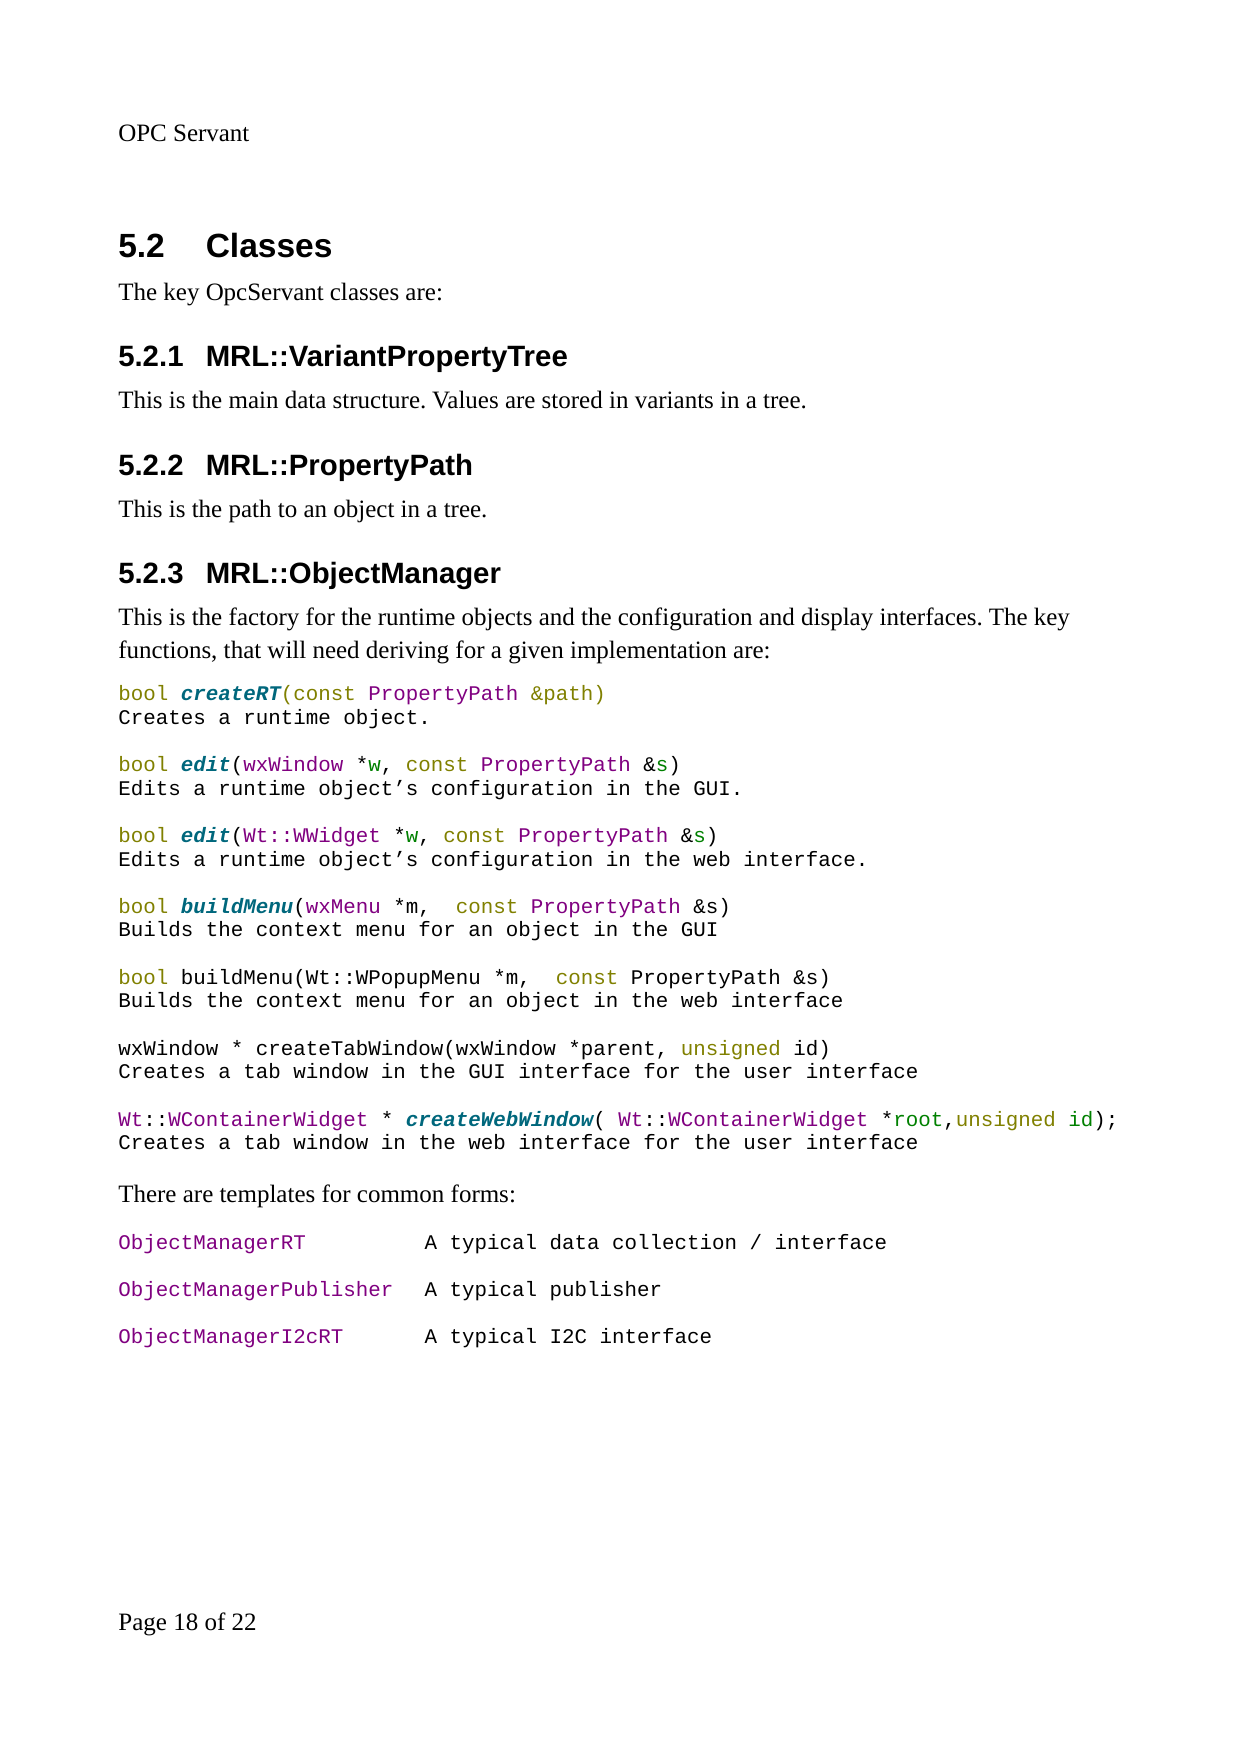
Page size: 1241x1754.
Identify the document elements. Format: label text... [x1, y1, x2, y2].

text Creates a tab window in the GUI interface for the user interface [118, 1061, 1122, 1085]
text ObjectManagerPublisher A typical publisher [118, 1279, 1122, 1303]
text ObjectManagerRT A typical data collection / interface [118, 1232, 1122, 1256]
text This is the factory for the runtime objects and the configuration and display interfaces. The key functions, that will need deriving for a given implementation are: [118, 602, 1122, 664]
text This is the path to an object in a tree. [118, 494, 1122, 523]
text The key OpcServant classes are: [118, 277, 1122, 306]
subtitle MRL::VariantPropertyTree [118, 339, 1122, 373]
text Builds the context menu for an object in the web interface [118, 990, 1122, 1014]
text bool buildMenu(Wt::WPopupMenu *m, const PropertyPath &s) [118, 967, 1122, 990]
text ObjectManagerI2cRT A typical I2C interface [118, 1327, 1122, 1350]
text Edits a runtime object’s configuration in the web interface. [118, 848, 1122, 872]
text bool createRT(const PropertyPath &path) [118, 683, 1122, 707]
text Edits a runtime object’s configuration in the GUI. [118, 778, 1122, 801]
text Creates a runtime object. [118, 707, 1122, 730]
subtitle MRL::PropertyPath [118, 448, 1122, 481]
subtitle Classes [118, 226, 1122, 264]
text Builds the context menu for an object in the GUI [118, 919, 1122, 943]
text bool buildMenu(wxMenu *m, const PropertyPath &s) [118, 896, 1122, 919]
text bool edit(Wt::WWidget *w, const PropertyPath &s) [118, 825, 1122, 848]
text Creates a tab window in the web interface for the user interface [118, 1132, 1122, 1156]
text Wt::WContainerWidget * createWebWindow( Wt::WContainerWidget *root,unsigned id); [118, 1109, 1122, 1132]
text bool edit(wxWindow *w, const PropertyPath &s) [118, 754, 1122, 778]
text wxWindow * createTabWindow(wxWindow *parent, unsigned id) [118, 1038, 1122, 1061]
subtitle MRL::ObjectManager [118, 556, 1122, 590]
text There are templates for common forms: [118, 1179, 1122, 1208]
text This is the main data structure. Values are stored in variants in a tree. [118, 386, 1122, 414]
